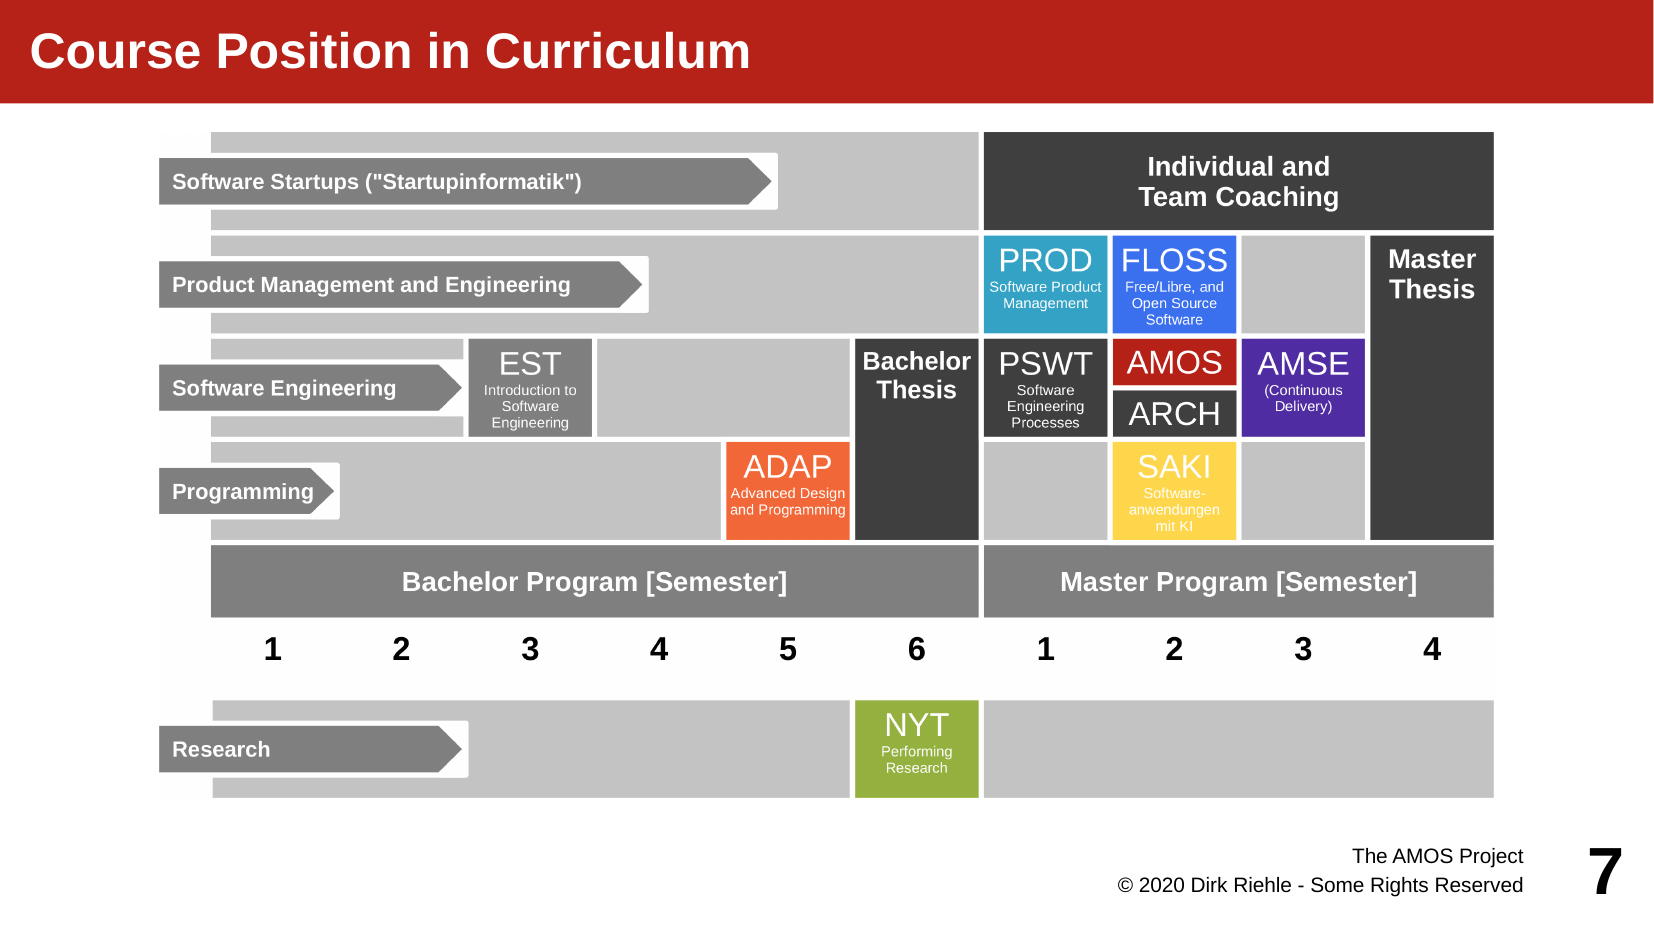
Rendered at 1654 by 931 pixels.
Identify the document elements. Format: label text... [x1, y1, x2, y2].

title Course Position in Curriculum [0, 0, 1654, 104]
picture [159, 132, 1494, 798]
